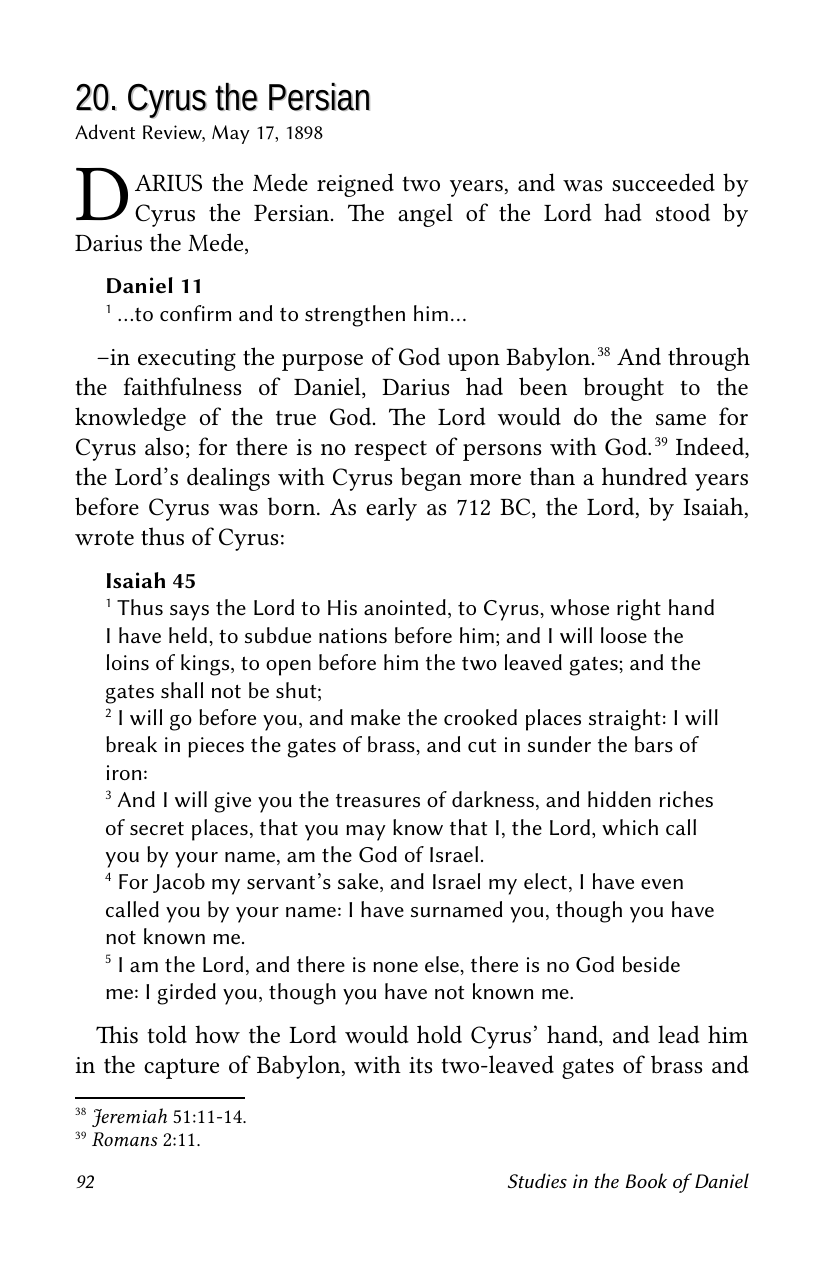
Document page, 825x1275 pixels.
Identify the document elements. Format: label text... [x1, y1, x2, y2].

text DARIUS the Mede reigned two years, and was succeeded by Cyrus the Persian. The angel of the Lord had stood by Darius the Mede, [75, 169, 750, 257]
text Advent Review, May 17, 1898 [75, 121, 750, 145]
text Daniel 11 [105, 273, 750, 299]
text 1 Thus says the Lord to His anointed, to Cyrus, whose right hand I have held, to subdue nations before him; and I will loose the loins of kings, to open before him the two leaved gates; and the gates shall not be shut; [105, 595, 720, 704]
text 1 ...to confirm and to strengthen him… [105, 301, 720, 327]
title Cyrus the Persian [75, 75, 750, 118]
text 2 I will go before you, and make the crooked places straight: I will break in pieces the gates of brass, and cut in sunder the bars of iron: [105, 705, 720, 786]
text Romans 2:11. [75, 1128, 750, 1152]
text 4 For Jacob my servant’s sake, and Israel my elect, I have even called you by your name: I have surnamed you, though you have not known me. [105, 869, 720, 950]
text Jeremiah 51:11-14. [75, 1104, 750, 1128]
text Isaiah 45 [105, 568, 750, 594]
text 3 And I will give you the treasures of darkness, and hidden riches of secret places, that you may know that I, the Lord, which call you by your name, am the God of Israel. [105, 787, 720, 868]
text –in executing the purpose of God upon Babylon. And through the faithfulness of Daniel, Darius had been brought to the knowledge of the true God. The Lord would do the same for Cyrus also; for there is no respect of persons with God. Indeed, the Lord’s dealings with Cyrus began more than a hundred years before Cyrus was born. As early as 712 BC, the Lord, by Isaiah, wrote thus of Cyrus: [75, 343, 750, 551]
text 5 I am the Lord, and there is none else, there is no God beside me: I girded you, though you have not known me. [105, 951, 720, 1005]
text This told how the Lord would hold Cyrus’ hand, and lead him in the capture of Babylon, with its two-leaved gates of brass and [75, 1021, 750, 1080]
